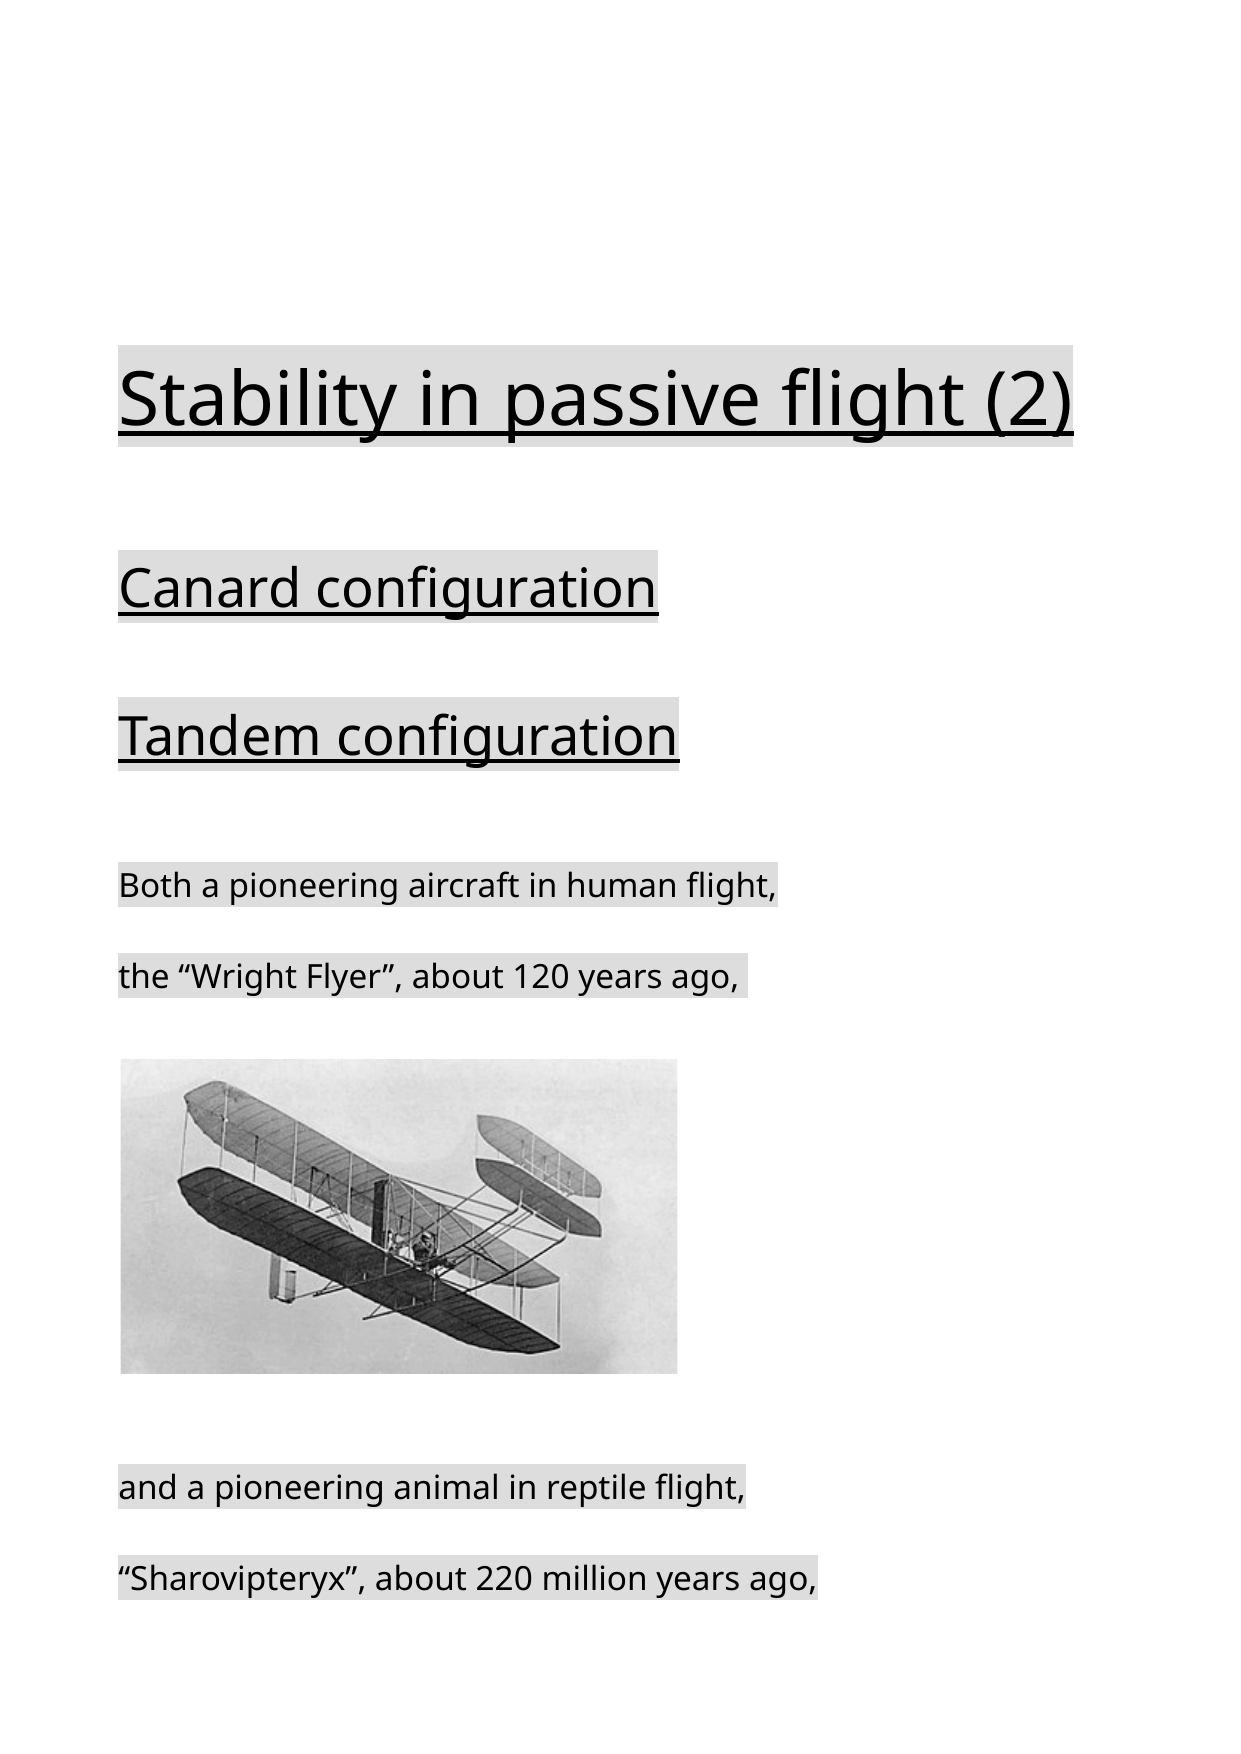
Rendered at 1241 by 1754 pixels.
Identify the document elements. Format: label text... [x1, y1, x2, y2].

picture [120, 1059, 678, 1374]
text the “Wright Flyer”, about 120 years ago, [118, 952, 1122, 998]
text Canard configuration [118, 549, 1122, 623]
text “Sharovipteryx”, about 220 million years ago, [118, 1555, 1122, 1600]
text Tandem configuration [118, 697, 1122, 771]
text Stability in passive flight (2) [118, 345, 1122, 447]
text and a pioneering animal in reptile flight, [118, 1464, 1122, 1509]
text Both a pioneering aircraft in human flight, [118, 862, 1122, 907]
